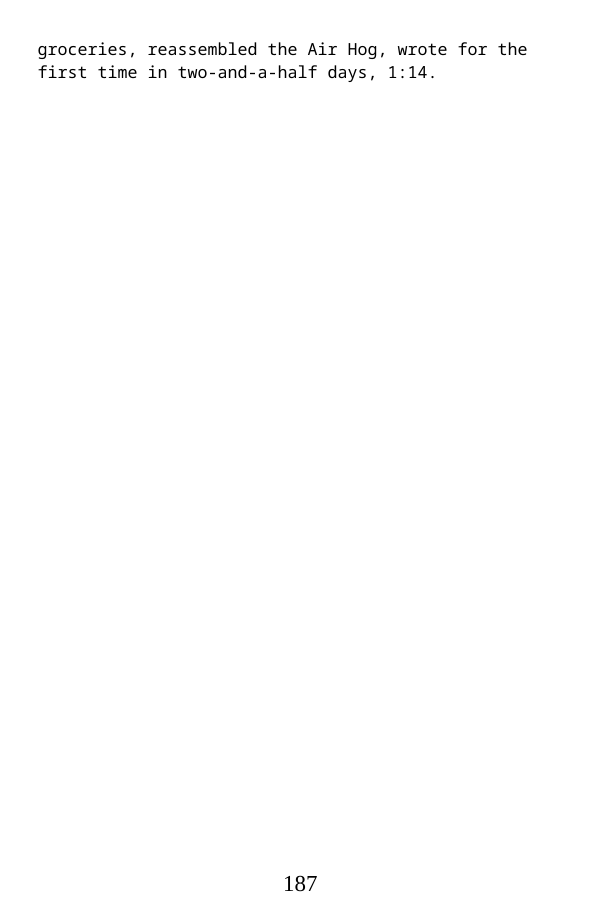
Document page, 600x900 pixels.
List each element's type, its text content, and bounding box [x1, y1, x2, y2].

text groceries, reassembled the Air Hog, wrote for the first time in two-and-a-half days, 1:14. [37, 37, 562, 83]
